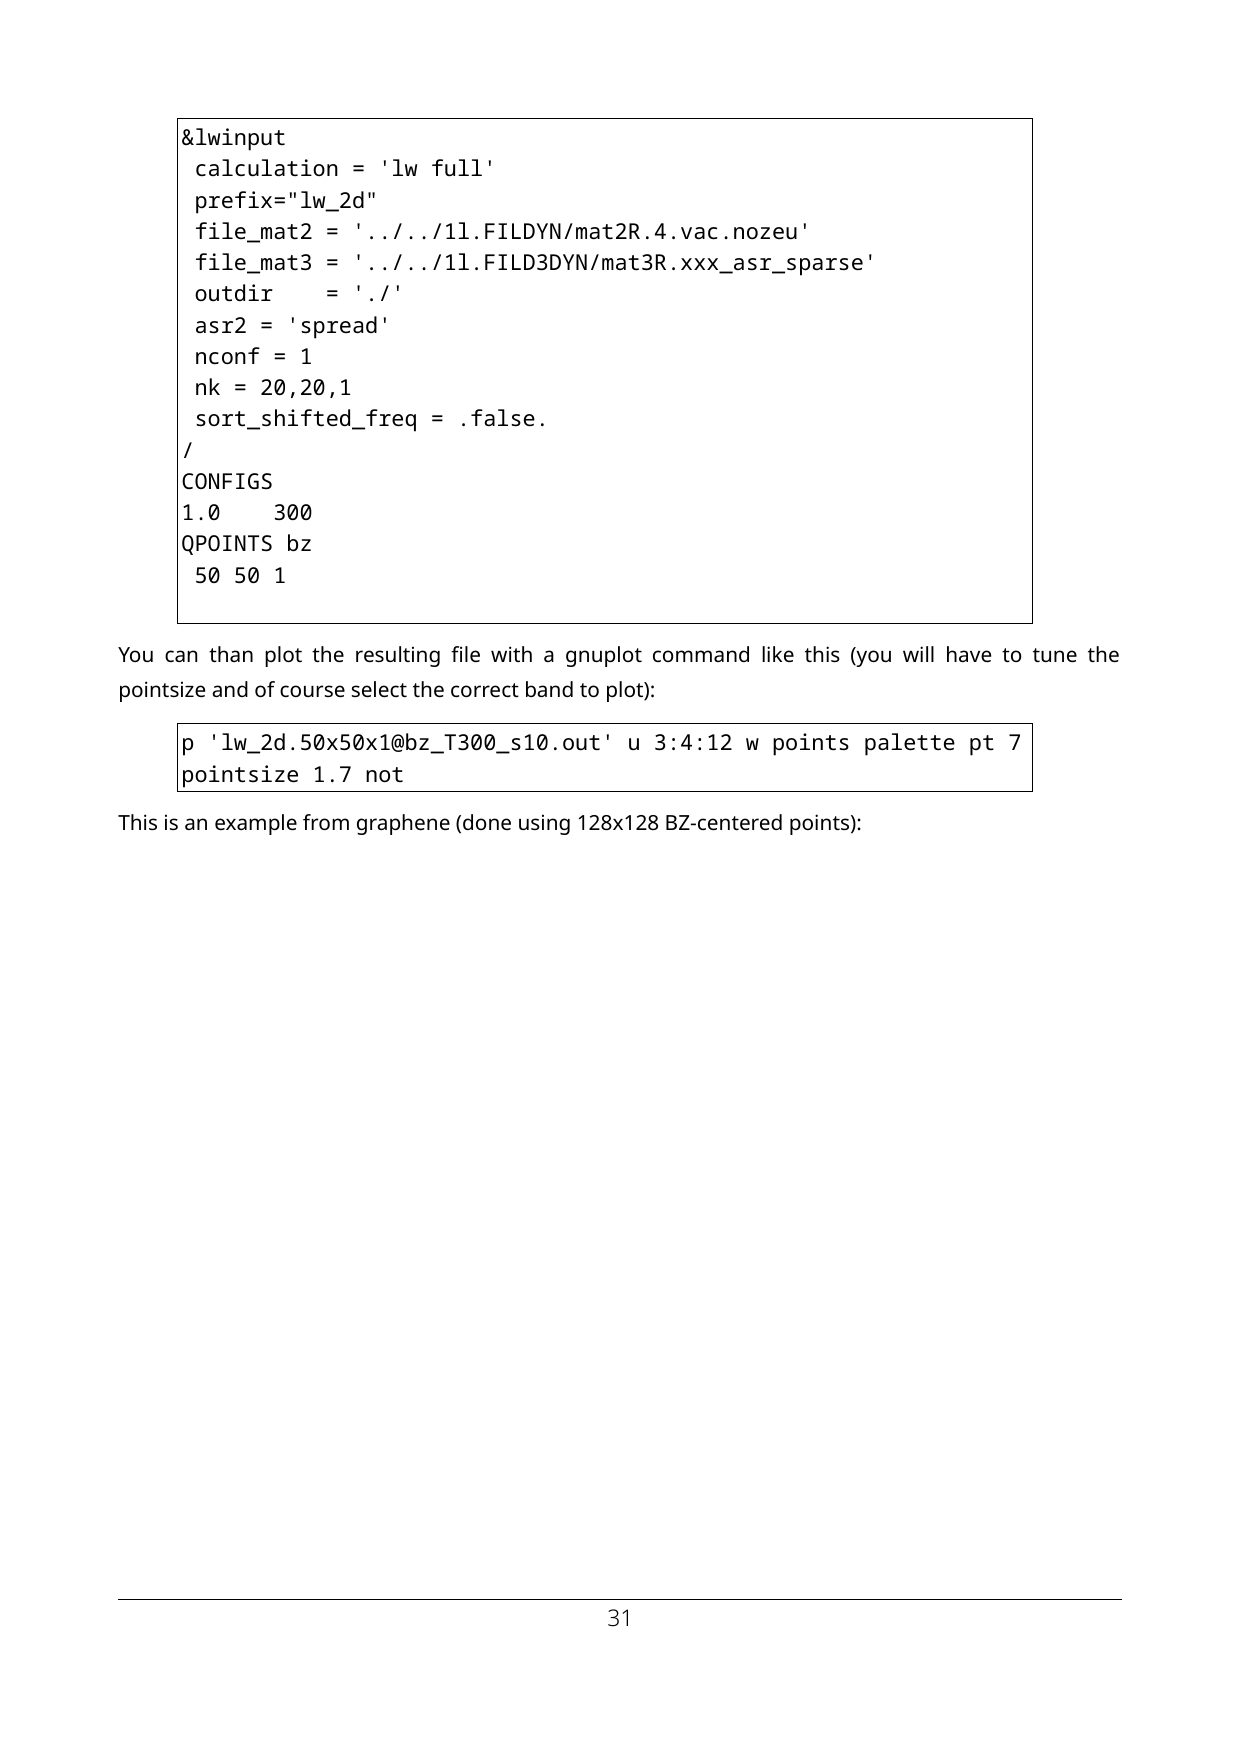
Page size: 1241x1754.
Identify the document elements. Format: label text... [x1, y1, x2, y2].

text p 'lw_2d.50x50x1@bz_T300_s10.out' u 3:4:12 w points palette pt 7 pointsize 1.7 not [178, 724, 1032, 791]
text &lwinput calculation = 'lw full' prefix="lw_2d" file_mat2 = '../../1l.FILDYN/mat2R.4.vac.nozeu' file_mat3 = '../../1l.FILD3DYN/mat3R.xxx_asr_sparse' outdir = './' asr2 = 'spread' nconf = 1 nk = 20,20,1 sort_shifted_freq = .false. / CONFIGS 1.0 300 QPOINTS bz 50 50 1 [178, 119, 1032, 623]
text This is an example from graphene (done using 128x128 BZ-centered points): [118, 808, 1122, 837]
text You can than plot the resulting file with a gnuplot command like this (you will have to tune the pointsize and of course select the correct band to plot): [118, 641, 1122, 703]
